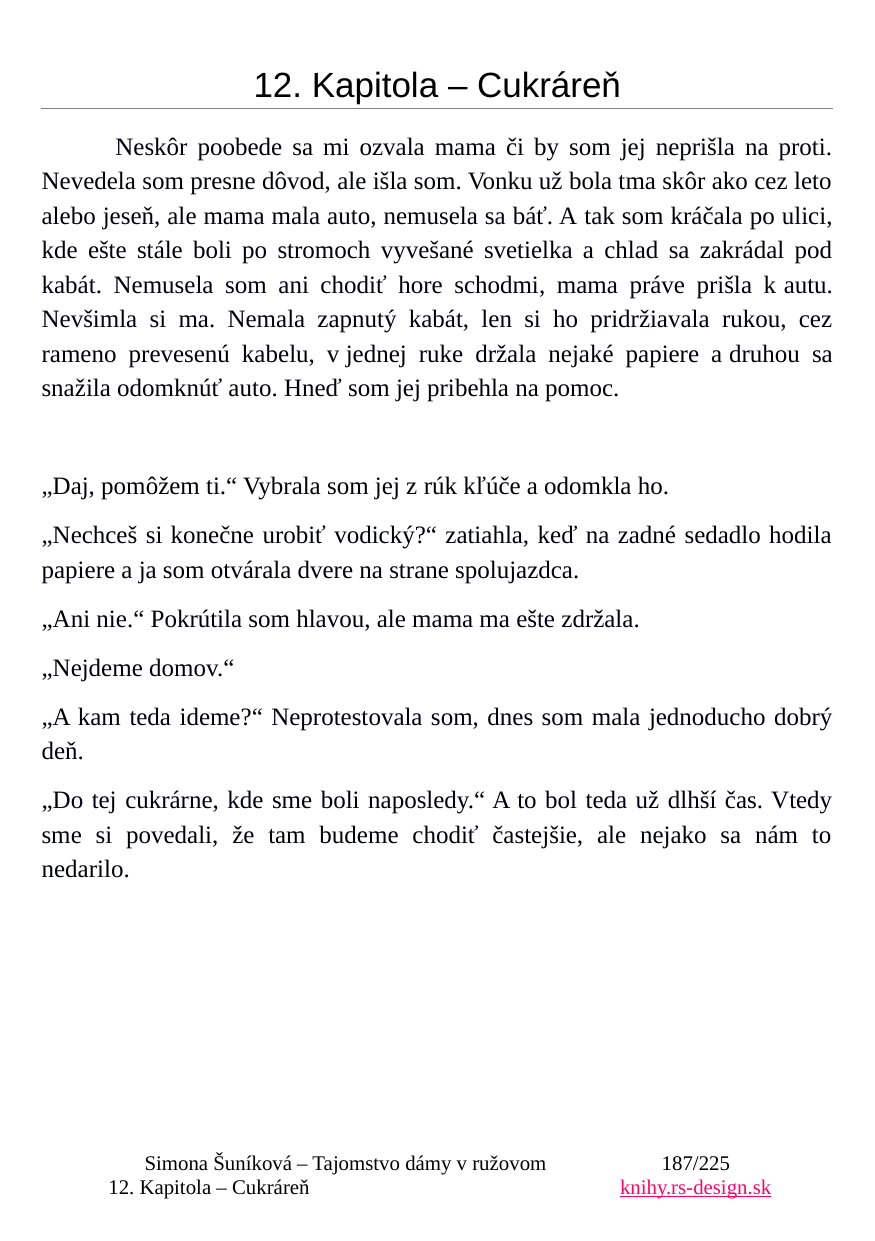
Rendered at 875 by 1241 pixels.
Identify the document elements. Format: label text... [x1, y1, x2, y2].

subtitle 12. Kapitola – Cukráreň [41, 62, 833, 108]
text „Daj, pomôžem ti.“ Vybrala som jej z rúk kľúče a odomkla ho. [41, 471, 833, 500]
text „Nechceš si konečne urobiť vodický?“ zatiahla, keď na zadné sedadlo hodila papiere a ja som otvárala dvere na strane spolujazdca. [41, 520, 833, 583]
text „A kam teda ideme?“ Neprotestovala som, dnes som mala jednoducho dobrý deň. [41, 702, 833, 765]
text Neskôr poobede sa mi ozvala mama či by som jej neprišla na proti. Nevedela som presne dôvod, ale išla som. Vonku už bola tma skôr ako cez leto alebo jeseň, ale mama mala auto, nemusela sa báť. A tak som kráčala po ulici, kde ešte stále boli po stromoch vyvešané svetielka a chlad sa zakrádal pod kabát. Nemusela som ani chodiť hore schodmi, mama práve prišla k autu. Nevšimla si ma. Nemala zapnutý kabát, len si ho pridržiavala rukou, cez rameno prevesenú kabelu, v jednej ruke držala nejaké papiere a druhou sa snažila odomknúť auto. Hneď som jej pribehla na pomoc. [41, 132, 833, 402]
text „Nejdeme domov.“ [41, 653, 833, 682]
text „Ani nie.“ Pokrútila som hlavou, ale mama ma ešte zdržala. [41, 604, 833, 633]
text „Do tej cukrárne, kde sme boli naposledy.“ A to bol teda už dlhší čas. Vtedy sme si povedali, že tam budeme chodiť častejšie, ale nejako sa nám to nedarilo. [41, 786, 833, 883]
